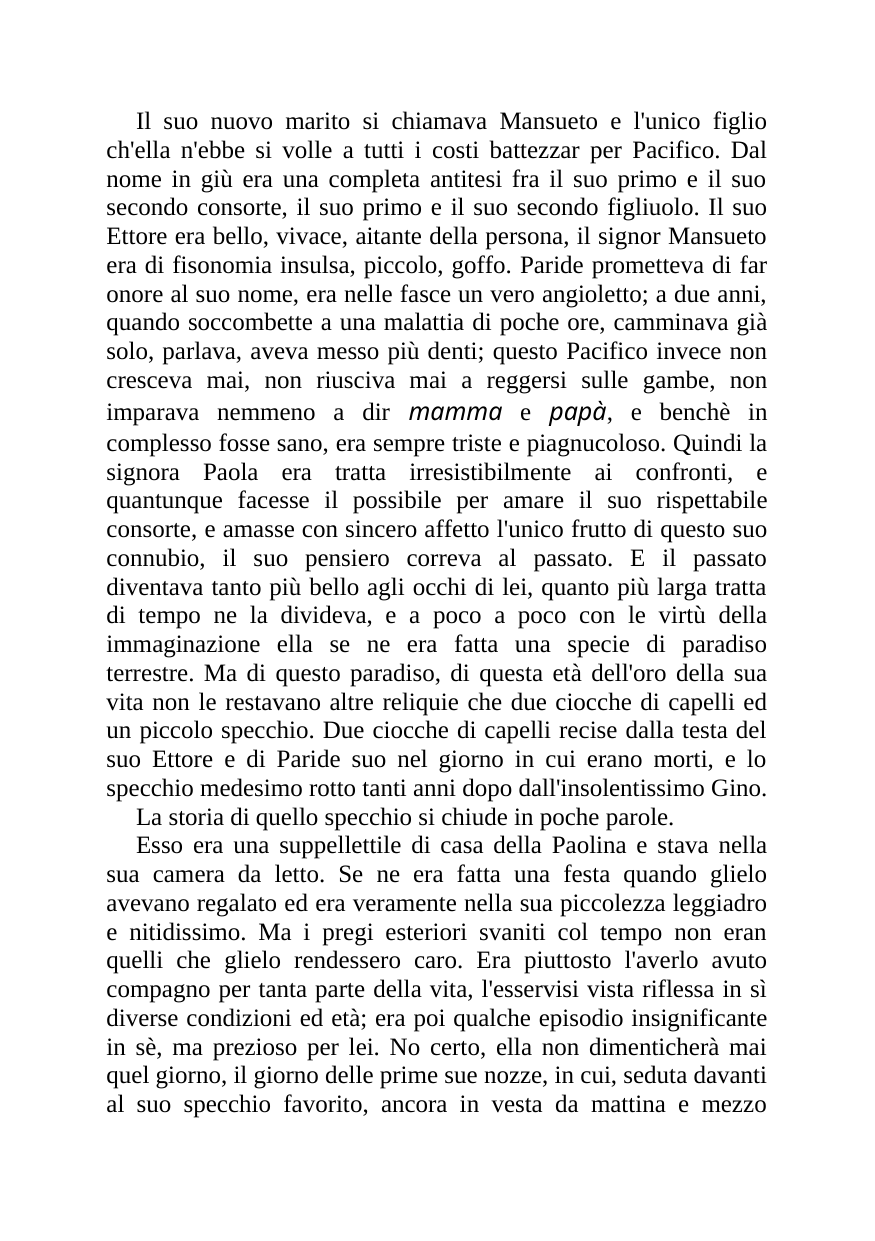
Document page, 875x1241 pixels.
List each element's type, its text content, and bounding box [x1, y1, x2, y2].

text Il suo nuovo marito si chiamava Mansueto e l'unico figlio ch'ella n'ebbe si volle a tutti i costi battezzar per Pacifico. Dal nome in giù era una completa antitesi fra il suo primo e il suo secondo consorte, il suo primo e il suo secondo figliuolo. Il suo Ettore era bello, vivace, aitante della persona, il signor Mansueto era di fisonomia insulsa, piccolo, goffo. Paride prometteva di far onore al suo nome, era nelle fasce un vero angioletto; a due anni, quando soccombette a una malattia di poche ore, camminava già solo, parlava, aveva messo più denti; questo Pacifico invece non cresceva mai, non riusciva mai a reggersi sulle gambe, non imparava nemmeno a dir mamma e papà, e benchè in complesso fosse sano, era sempre triste e piagnucoloso. Quindi la signora Paola era tratta irresistibilmente ai confronti, e quantunque facesse il possibile per amare il suo rispettabile consorte, e amasse con sincero affetto l'unico frutto di questo suo connubio, il suo pensiero correva al passato. E il passato diventava tanto più bello agli occhi di lei, quanto più larga tratta di tempo ne la divideva, e a poco a poco con le virtù della immaginazione ella se ne era fatta una specie di paradiso terrestre. Ma di questo paradiso, di questa età dell'oro della sua vita non le restavano altre reliquie che due ciocche di capelli ed un piccolo specchio. Due ciocche di capelli recise dalla testa del suo Ettore e di Paride suo nel giorno in cui erano morti, e lo specchio medesimo rotto tanti anni dopo dall'insolentissimo Gino. [106, 106, 768, 802]
text La storia di quello specchio si chiude in poche parole. [106, 802, 768, 830]
text Esso era una suppellettile di casa della Paolina e stava nella sua camera da letto. Se ne era fatta una festa quando glielo avevano regalato ed era veramente nella sua piccolezza leggiadro e nitidissimo. Ma i pregi esteriori svaniti col tempo non eran quelli che glielo rendessero caro. Era piuttosto l'averlo avuto compagno per tanta parte della vita, l'esservisi vista riflessa in sì diverse condizioni ed età; era poi qualche episodio insignificante in sè, ma prezioso per lei. No certo, ella non dimenticherà mai quel giorno, il giorno delle prime sue nozze, in cui, seduta davanti al suo specchio favorito, ancora in vesta da mattina e mezzo [106, 830, 768, 1118]
